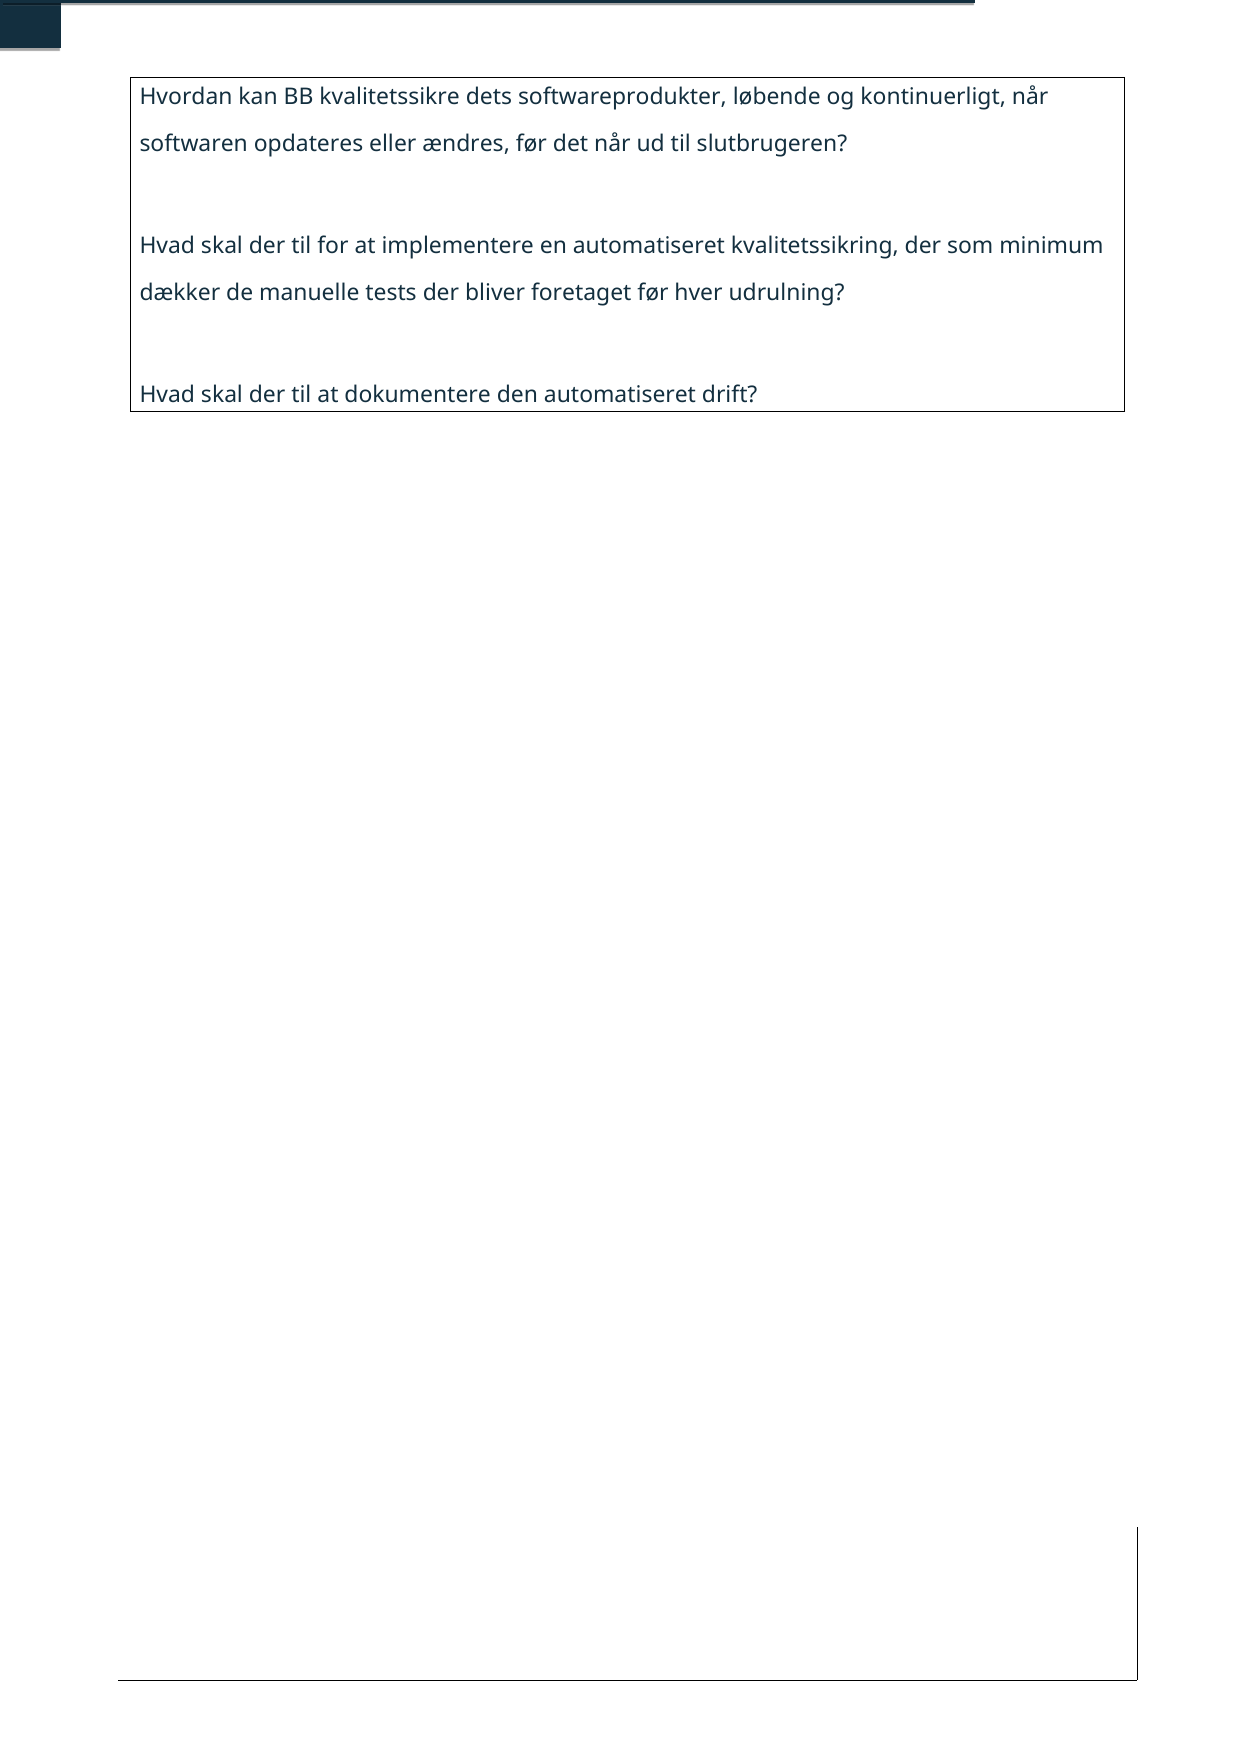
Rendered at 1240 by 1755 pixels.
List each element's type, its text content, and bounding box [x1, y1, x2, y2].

text Hvad skal der til at dokumentere den automatiseret drift? [131, 375, 1124, 411]
text Hvordan kan BB kvalitetssikre dets softwareprodukter, løbende og kontinuerligt, når softwaren opdateres eller ændres, før det når ud til slutbrugeren? [131, 78, 1124, 158]
text Hvad skal der til for at implementere en automatiseret kvalitetssikring, der som minimum dækker de manuelle tests der bliver foretaget før hver udrulning? [131, 226, 1124, 307]
